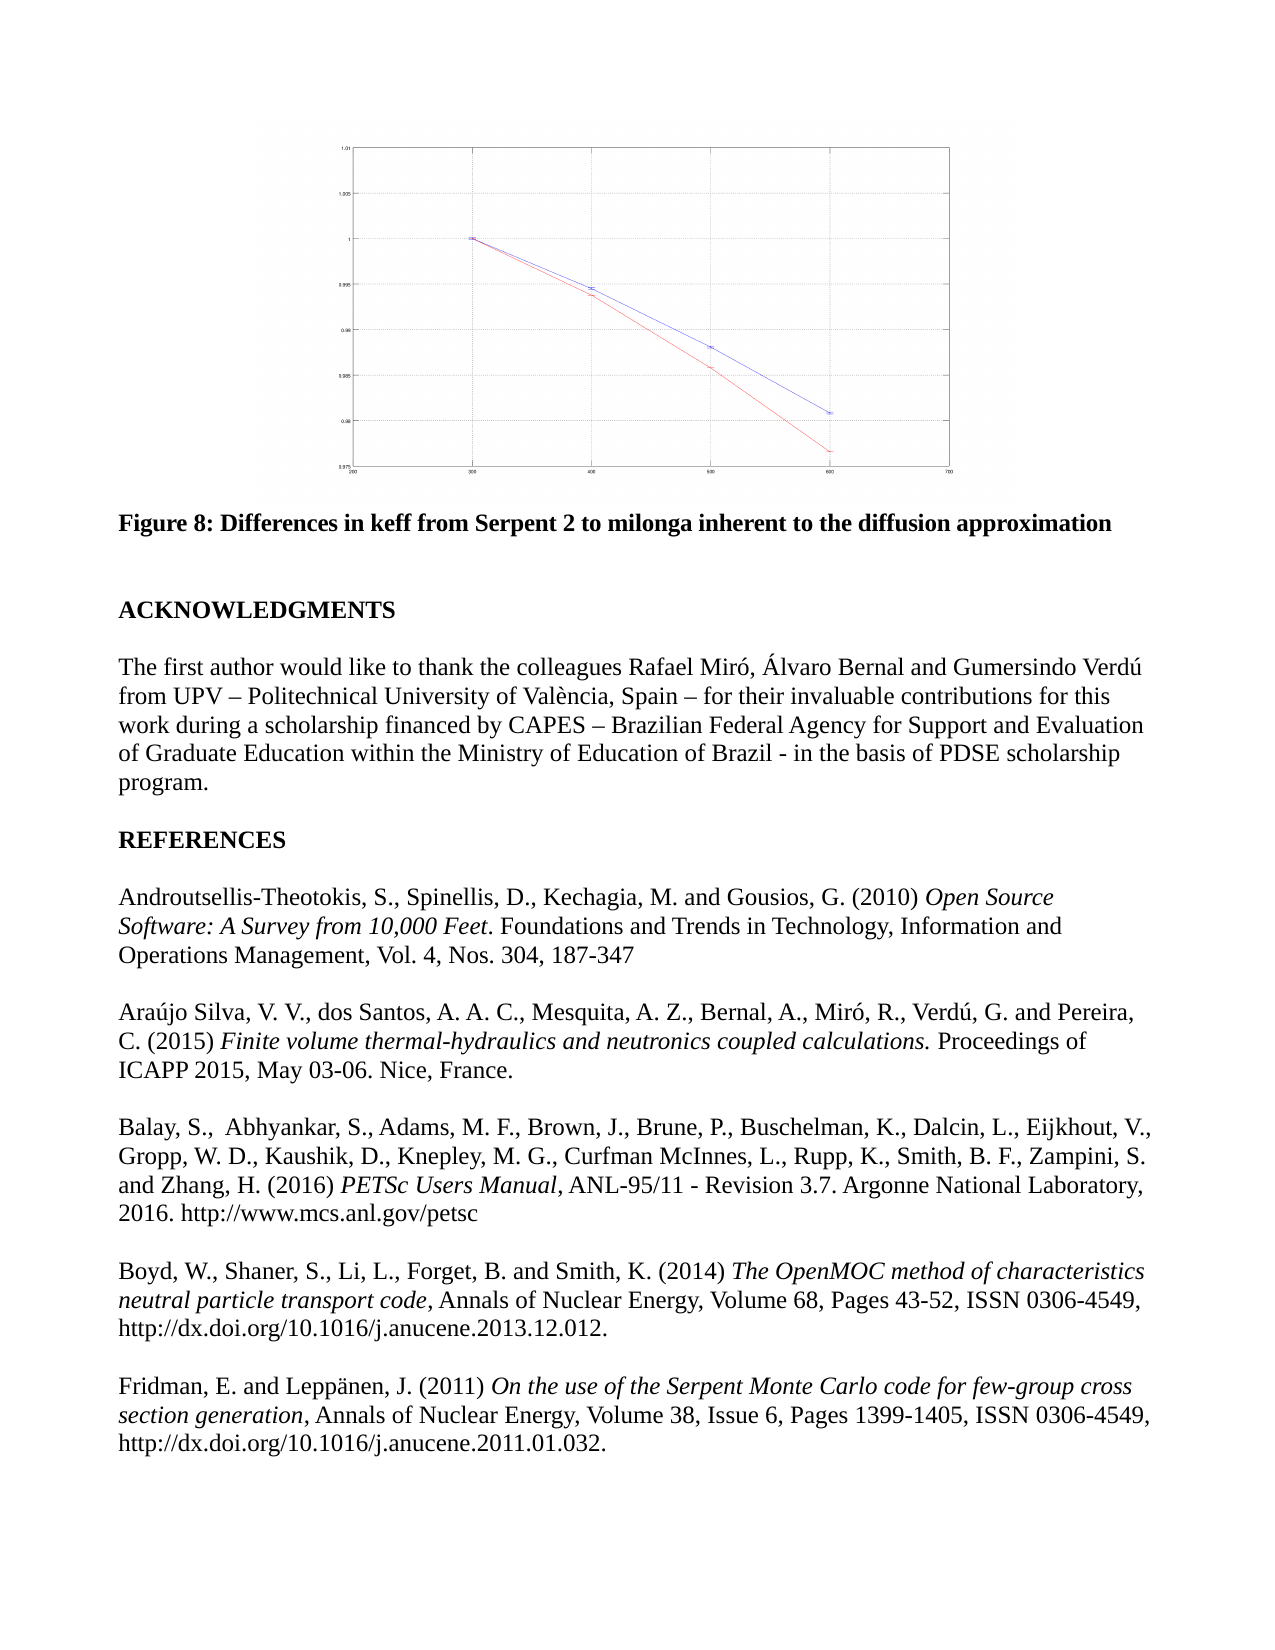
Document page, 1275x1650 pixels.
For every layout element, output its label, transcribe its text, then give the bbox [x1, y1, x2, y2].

text Androutsellis-Theotokis, S., Spinellis, D., Kechagia, M. and Gousios, G. (2010) Open Source Software: A Survey from 10,000 Feet. Foundations and Trends in Technology, Information and Operations Management, Vol. 4, Nos. 304, 187-347 [118, 882, 1157, 968]
text Figure 8: Differences in keff from Serpent 2 to milonga inherent to the diffusion approximation [118, 118, 1157, 537]
text Balay, S., Abhyankar, S., Adams, M. F., Brown, J., Brune, P., Buschelman, K., Dalcin, L., Eijkhout, V., Gropp, W. D., Kaushik, D., Knepley, M. G., Curfman McInnes, L., Rupp, K., Smith, B. F., Zampini, S. and Zhang, H. (2016) PETSc Users Manual, ANL-95/11 - Revision 3.7. Argonne National Laboratory, 2016. http://www.mcs.anl.gov/petsc [118, 1112, 1157, 1227]
text REFERENCES [118, 825, 1157, 853]
text ACKNOWLEDGMENTS [118, 595, 1157, 623]
text Boyd, W., Shaner, S., Li, L., Forget, B. and Smith, K. (2014) The OpenMOC method of characteristics neutral particle transport code, Annals of Nuclear Energy, Volume 68, Pages 43-52, ISSN 0306-4549, http://dx.doi.org/10.1016/j.anucene.2013.12.012. [118, 1256, 1157, 1342]
picture [253, 118, 1022, 509]
text Fridman, E. and Leppänen, J. (2011) On the use of the Serpent Monte Carlo code for few-group cross section generation, Annals of Nuclear Energy, Volume 38, Issue 6, Pages 1399-1405, ISSN 0306-4549, http://dx.doi.org/10.1016/j.anucene.2011.01.032. [118, 1371, 1157, 1457]
text Araújo Silva, V. V., dos Santos, A. A. C., Mesquita, A. Z., Bernal, A., Miró, R., Verdú, G. and Pereira, C. (2015) Finite volume thermal-hydraulics and neutronics coupled calculations. Proceedings of ICAPP 2015, May 03-06. Nice, France. [118, 997, 1157, 1083]
text The first author would like to thank the colleagues Rafael Miró, Álvaro Bernal and Gumersindo Verdú from UPV – Politechnical University of València, Spain – for their invaluable contributions for this work during a scholarship financed by CAPES – Brazilian Federal Agency for Support and Evaluation of Graduate Education within the Ministry of Education of Brazil - in the basis of PDSE scholarship program. [118, 652, 1157, 796]
